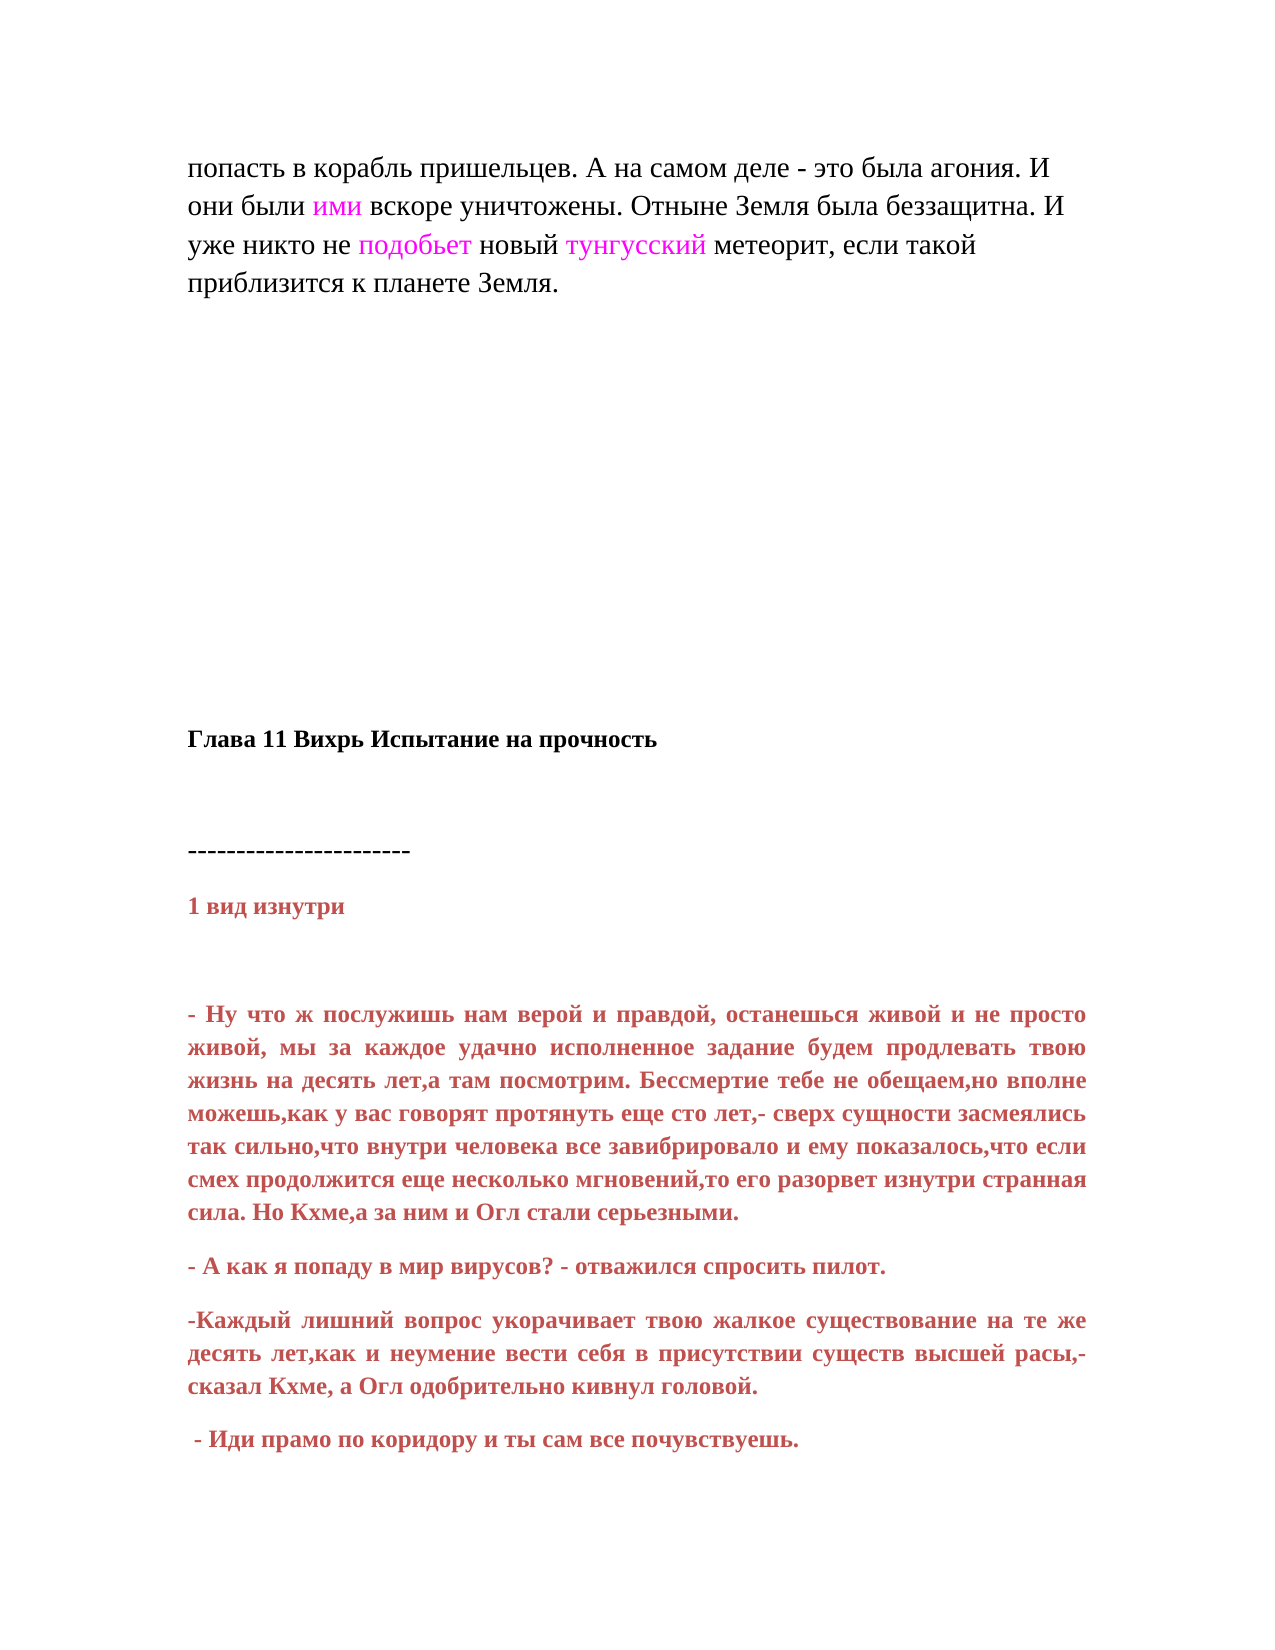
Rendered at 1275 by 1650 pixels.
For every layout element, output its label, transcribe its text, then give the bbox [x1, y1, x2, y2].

text 1 вид изнутри [187, 891, 1087, 920]
text -Каждый лишний вопрос укорачивает твою жалкое существование на те же десять лет,как и неумение вести себя в присутствии существ высшей расы,-сказал Кхме, а Огл одобрительно кивнул головой. [187, 1305, 1087, 1399]
text попасть в корабль пришельцев. А на самом деле - это была агония. И они были ими вскоре уничтожены. Отныне Земля была беззащитна. И уже никто не подобьет новый тунгусский метеорит, если такой приблизится к планете Земля. [187, 150, 1087, 299]
text Глава 11 Вихрь Испытание на прочность [187, 724, 1087, 753]
text ----------------------- [187, 832, 1087, 865]
text - А как я попаду в мир вирусов? - отважился спросить пилот. [187, 1251, 1087, 1279]
text - Ну что ж послужишь нам верой и правдой, останешься живой и не просто живой, мы за каждое удачно исполненное задание будем продлевать твою жизнь на десять лет,а там посмотрим. Бессмертие тебе не обещаем,но вполне можешь,как у вас говорят протянуть еще сто лет,- сверх сущности засмеялись так сильно,что внутри человека все завибрировало и ему показалось,что если смех продолжится еще несколько мгновений,то его разорвет изнутри странная сила. Но Кхме,а за ним и Огл стали серьезными. [187, 999, 1087, 1226]
text - Иди прамо по коридору и ты сам все почувствуешь. [187, 1424, 1087, 1453]
